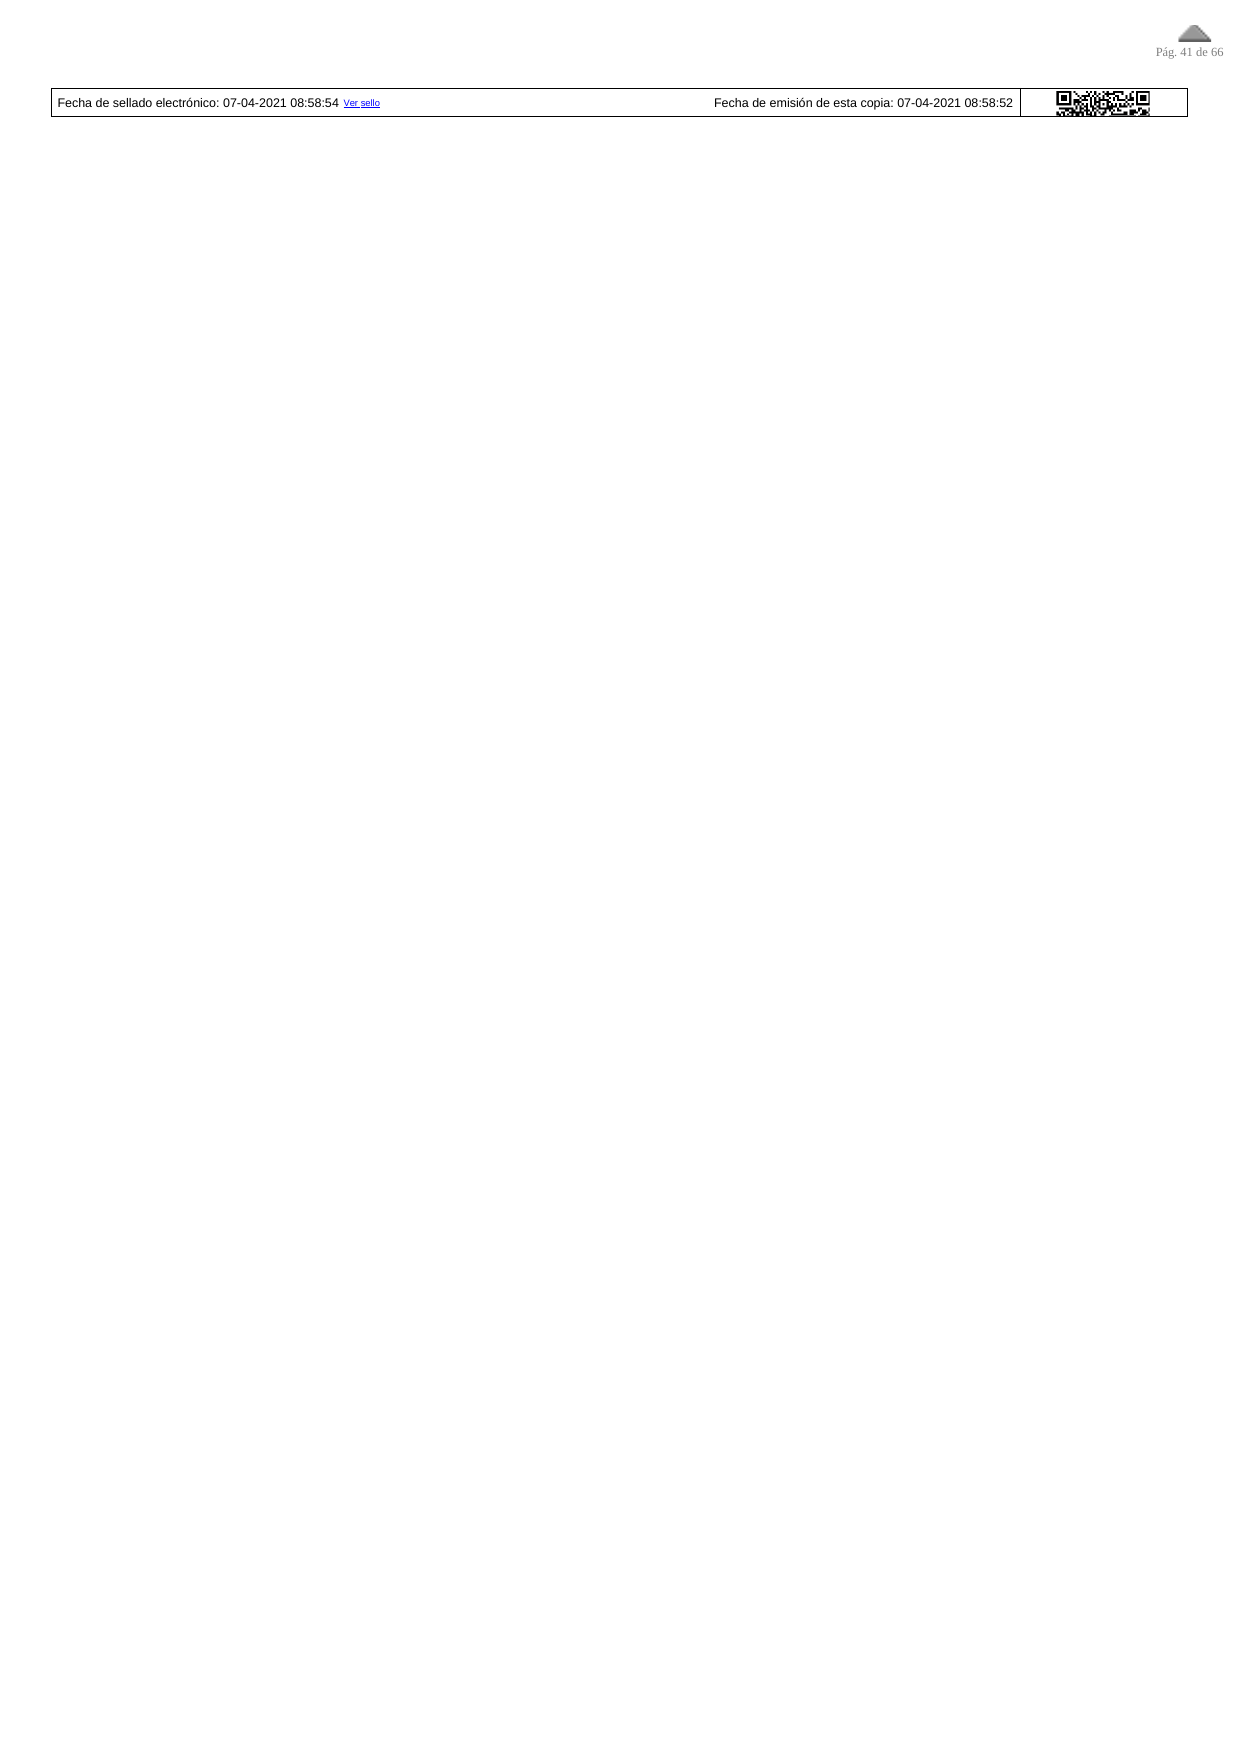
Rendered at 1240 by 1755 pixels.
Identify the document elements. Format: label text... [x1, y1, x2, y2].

table_cell [1021, 89, 1187, 116]
table_cell Fecha de sellado electrónico: 07-04-2021 08:58:54 Ver sello Fecha de emisión de esta copia: 07-04-2021 08:58:52 [52, 89, 1020, 116]
